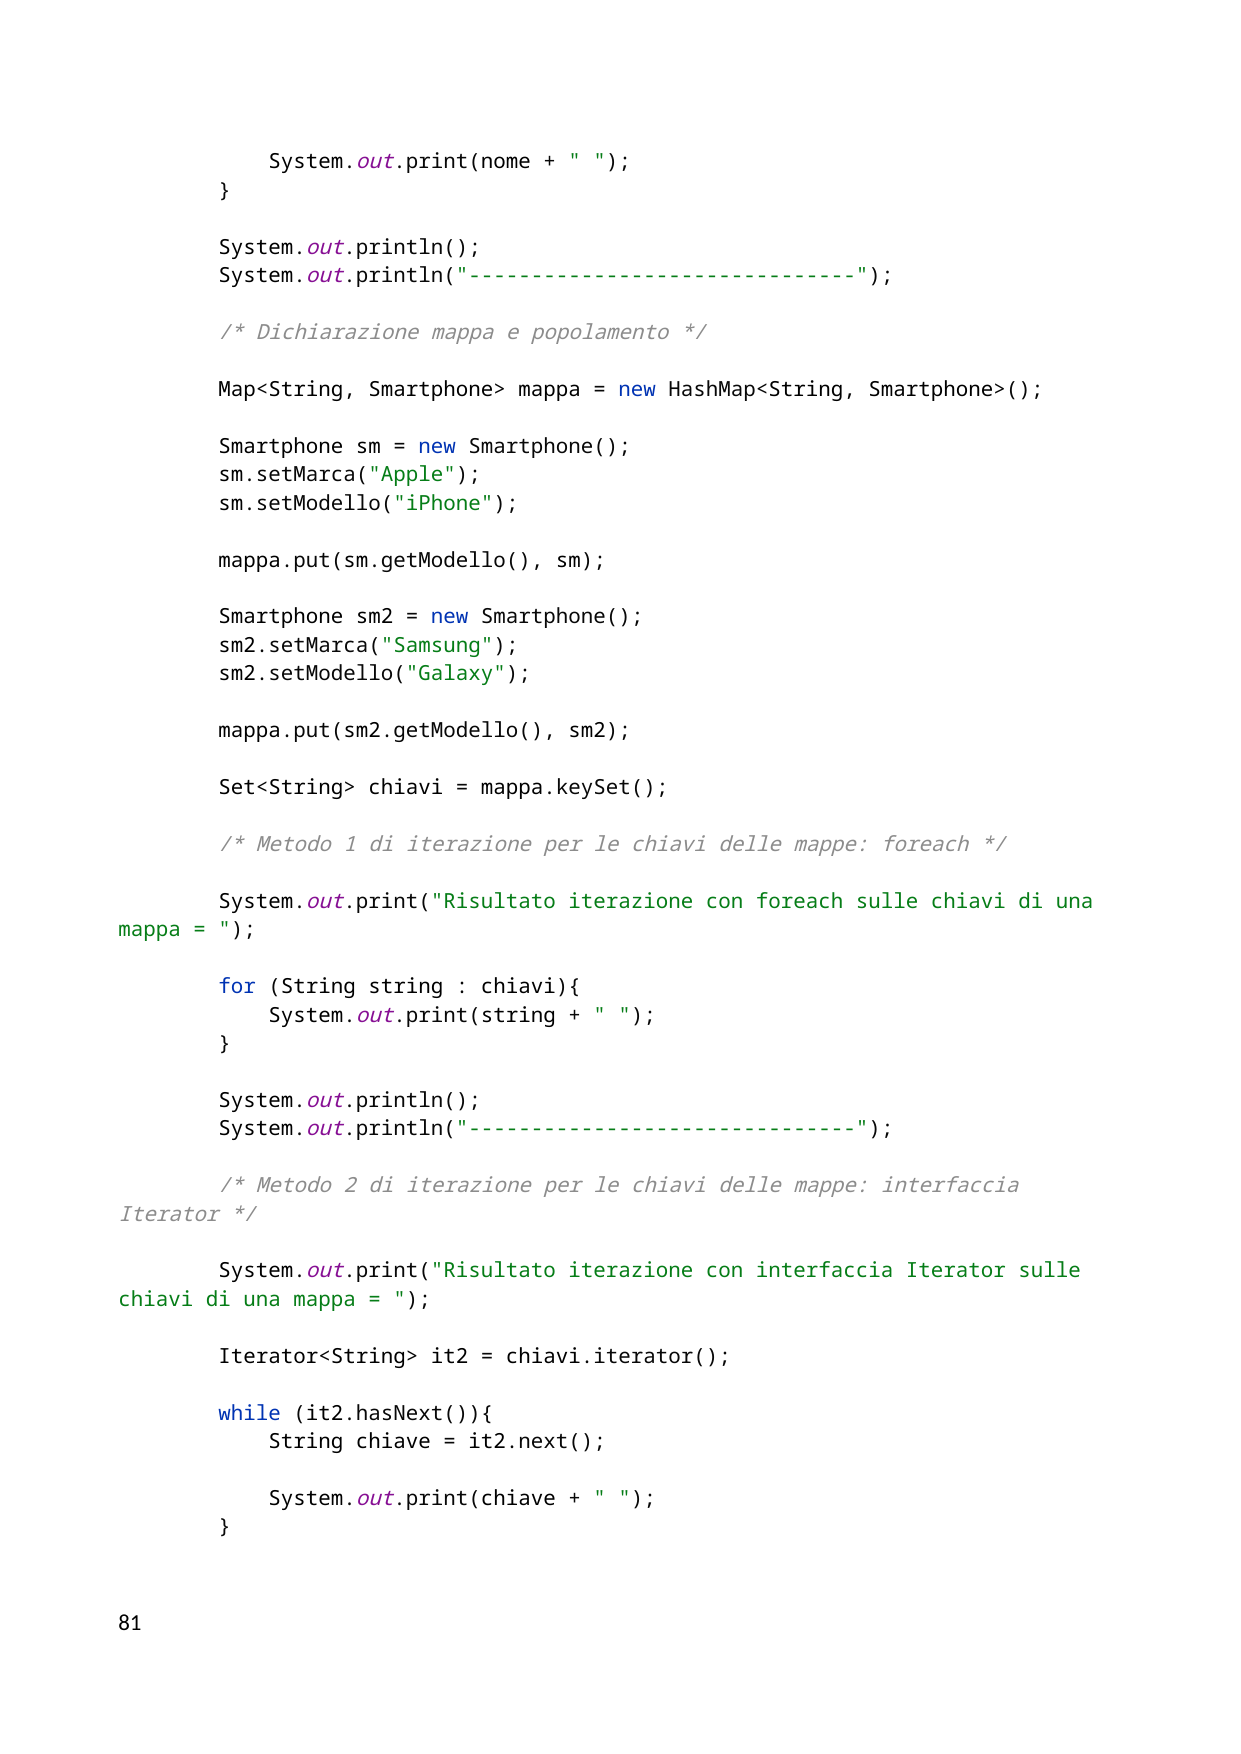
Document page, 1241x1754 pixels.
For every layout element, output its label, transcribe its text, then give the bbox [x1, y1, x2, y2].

text System.out.print(nome + " "); } System.out.println(); System.out.println("-------------------------------"); /* Dichiarazione mappa e popolamento */ Map<String, Smartphone> mappa = new HashMap<String, Smartphone>(); Smartphone sm = new Smartphone(); sm.setMarca("Apple"); sm.setModello("iPhone"); mappa.put(sm.getModello(), sm); Smartphone sm2 = new Smartphone(); sm2.setMarca("Samsung"); sm2.setModello("Galaxy"); mappa.put(sm2.getModello(), sm2); Set<String> chiavi = mappa.keySet(); /* Metodo 1 di iterazione per le chiavi delle mappe: foreach */ System.out.print("Risultato iterazione con foreach sulle chiavi di una mappa = "); for (String string : chiavi){ System.out.print(string + " "); } System.out.println(); System.out.println("-------------------------------"); /* Metodo 2 di iterazione per le chiavi delle mappe: interfaccia Iterator */ System.out.print("Risultato iterazione con interfaccia Iterator sulle chiavi di una mappa = "); Iterator<String> it2 = chiavi.iterator(); while (it2.hasNext()){ String chiave = it2.next(); System.out.print(chiave + " "); } [118, 118, 1122, 1568]
